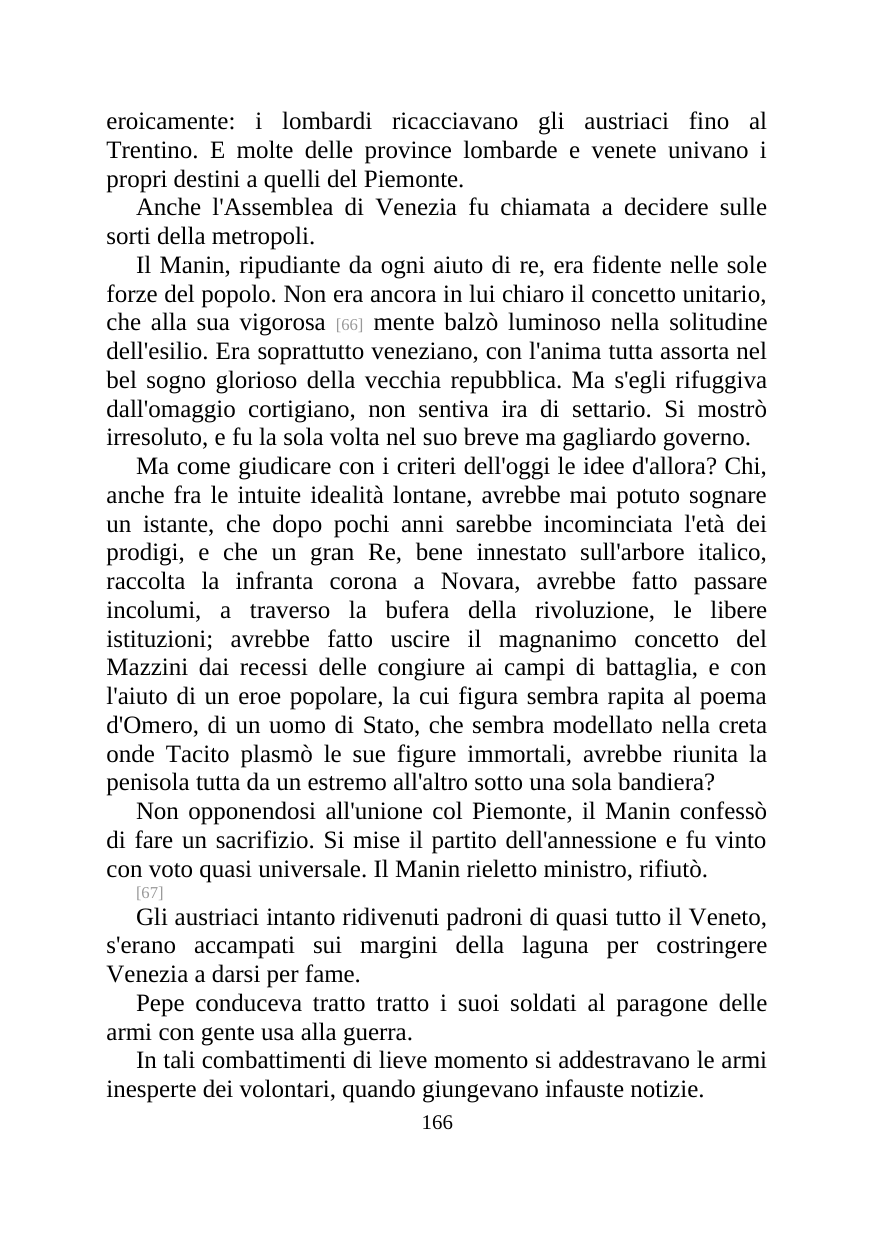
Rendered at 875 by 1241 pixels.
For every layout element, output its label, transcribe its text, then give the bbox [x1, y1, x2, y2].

text Pepe conduceva tratto tratto i suoi soldati al paragone delle armi con gente usa alla guerra. [106, 988, 768, 1045]
text Non opponendosi all'unione col Piemonte, il Manin confessò di fare un sacrifizio. Si mise il partito dell'annessione e fu vinto con voto quasi universale. Il Manin rieletto ministro, rifiutò. [106, 796, 768, 882]
text In tali combattimenti di lieve momento si addestravano le armi inesperte dei volontari, quando giungevano infauste notizie. [106, 1045, 768, 1103]
text Anche l'Assemblea di Venezia fu chiamata a decidere sulle sorti della metropoli. [106, 192, 768, 250]
text [67] [106, 882, 768, 902]
text Il Manin, ripudiante da ogni aiuto di re, era fidente nelle sole forze del popolo. Non era ancora in lui chiaro il concetto unitario, che alla sua vigorosa [66] mente balzò luminoso nella solitudine dell'esilio. Era soprattutto veneziano, con l'anima tutta assorta nel bel sogno glorioso della vecchia repubblica. Ma s'egli rifuggiva dall'omaggio cortigiano, non sentiva ira di settario. Si mostrò irresoluto, e fu la sola volta nel suo breve ma gagliardo governo. [106, 250, 768, 451]
text Gli austriaci intanto ridivenuti padroni di quasi tutto il Veneto, s'erano accampati sui margini della laguna per costringere Venezia a darsi per fame. [106, 902, 768, 988]
text Ma come giudicare con i criteri dell'oggi le idee d'allora? Chi, anche fra le intuite idealità lontane, avrebbe mai potuto sognare un istante, che dopo pochi anni sarebbe incominciata l'età dei prodigi, e che un gran Re, bene innestato sull'arbore italico, raccolta la infranta corona a Novara, avrebbe fatto passare incolumi, a traverso la bufera della rivoluzione, le libere istituzioni; avrebbe fatto uscire il magnanimo concetto del Mazzini dai recessi delle congiure ai campi di battaglia, e con l'aiuto di un eroe popolare, la cui figura sembra rapita al poema d'Omero, di un uomo di Stato, che sembra modellato nella creta onde Tacito plasmò le sue figure immortali, avrebbe riunita la penisola tutta da un estremo all'altro sotto una sola bandiera? [106, 451, 768, 796]
text eroicamente: i lombardi ricacciavano gli austriaci fino al Trentino. E molte delle province lombarde e venete univano i propri destini a quelli del Piemonte. [106, 106, 768, 192]
